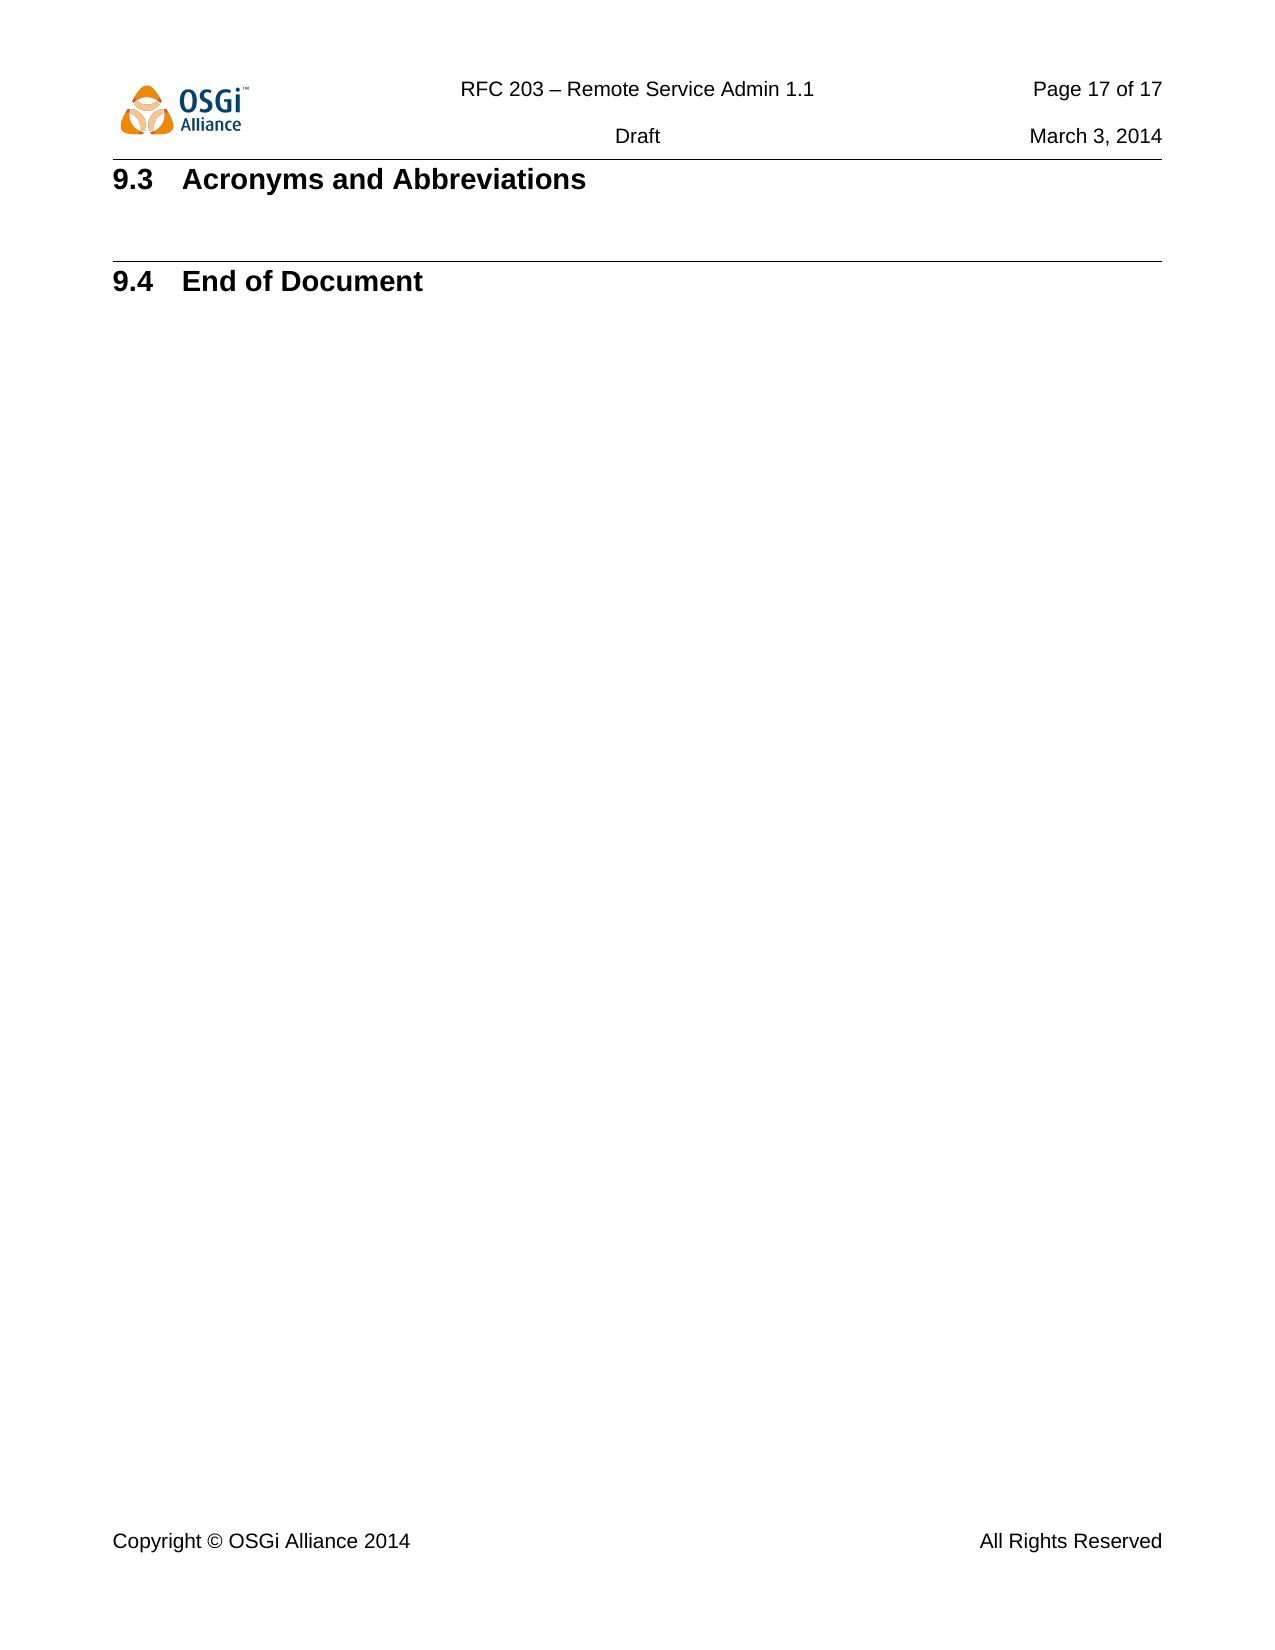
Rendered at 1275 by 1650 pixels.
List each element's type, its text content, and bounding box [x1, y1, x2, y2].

subtitle End of Document [112, 262, 1162, 298]
picture [113, 78, 257, 142]
subtitle Acronyms and Abbreviations [112, 160, 1162, 196]
